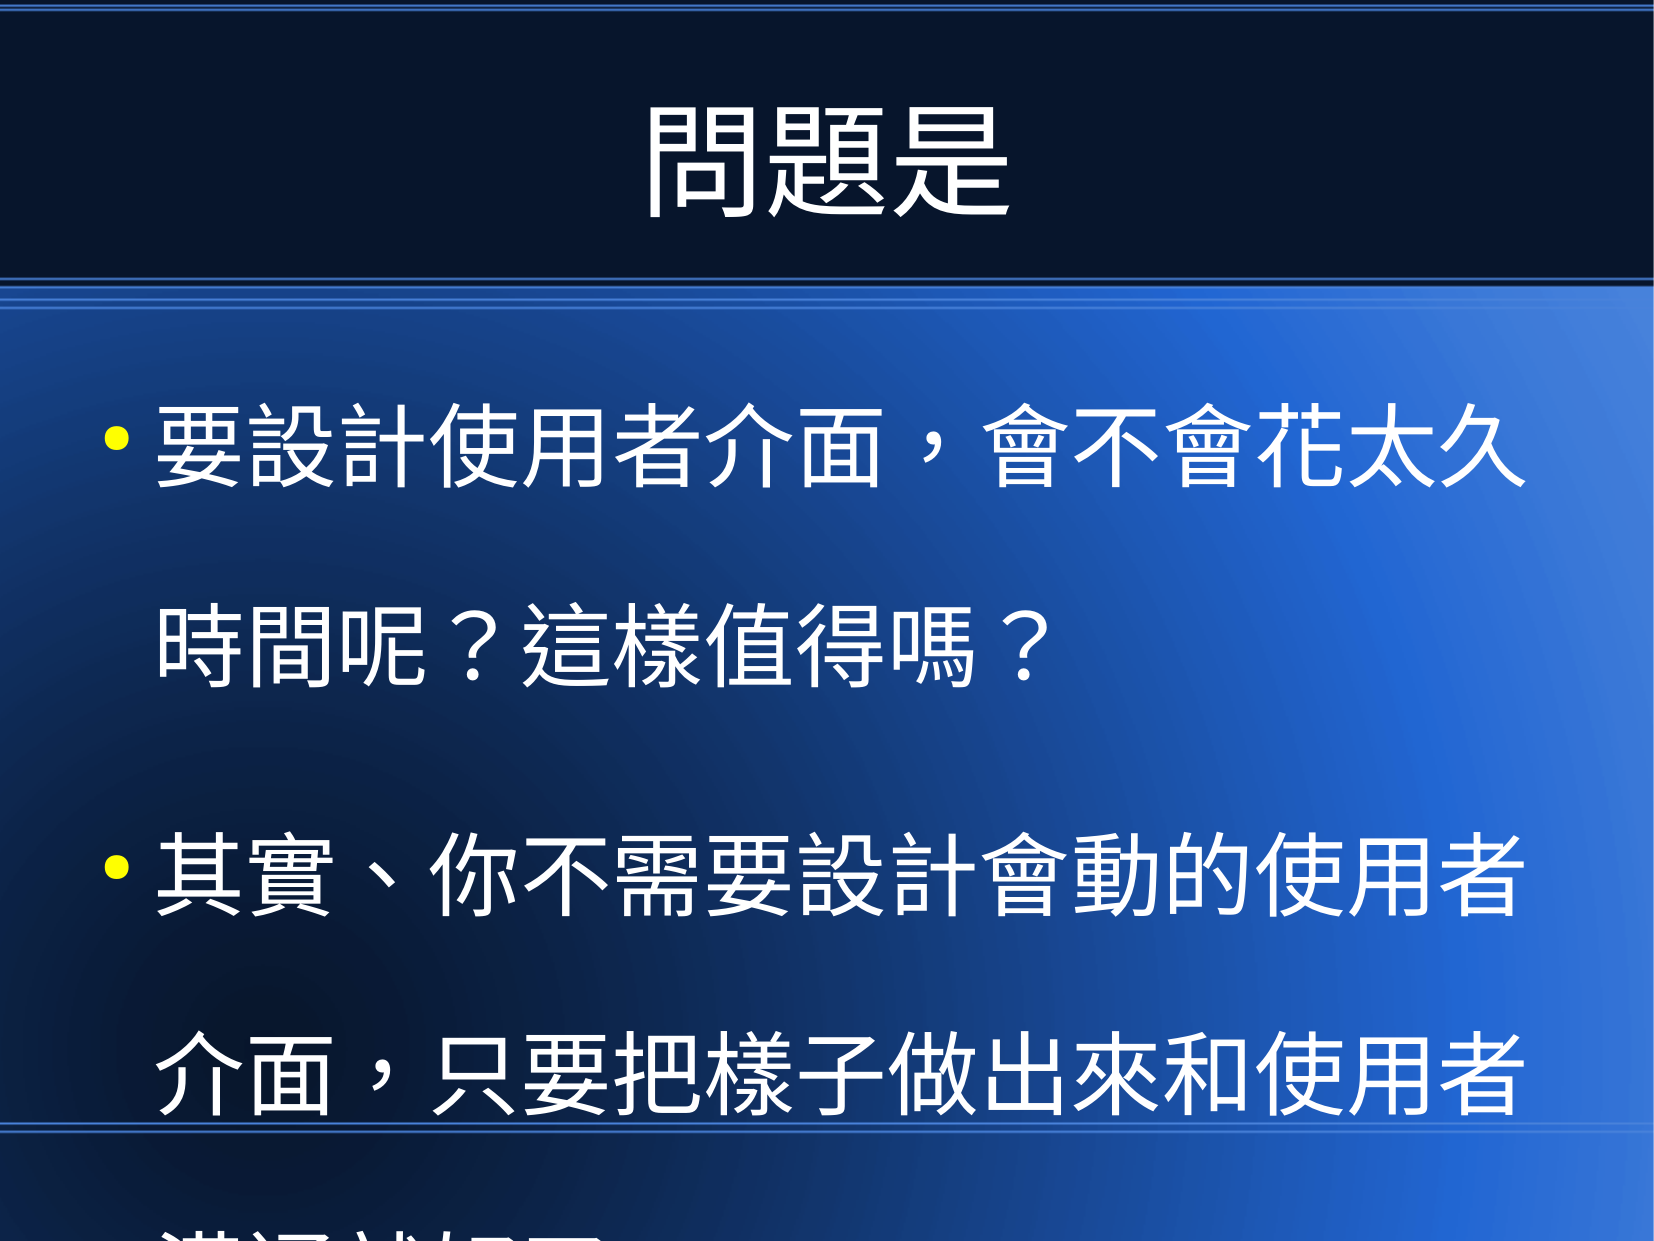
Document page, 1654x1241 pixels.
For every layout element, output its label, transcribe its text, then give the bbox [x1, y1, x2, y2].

picture [0, 0, 1654, 1241]
list 要設計使用者介面，會不會花太久時間呢？這樣值得嗎？ 其實、你不需要設計會動的使用者介面，只要把樣子做出來和使用者溝通就好了。 [82, 307, 1571, 1241]
title 問題是 [82, 49, 1571, 257]
